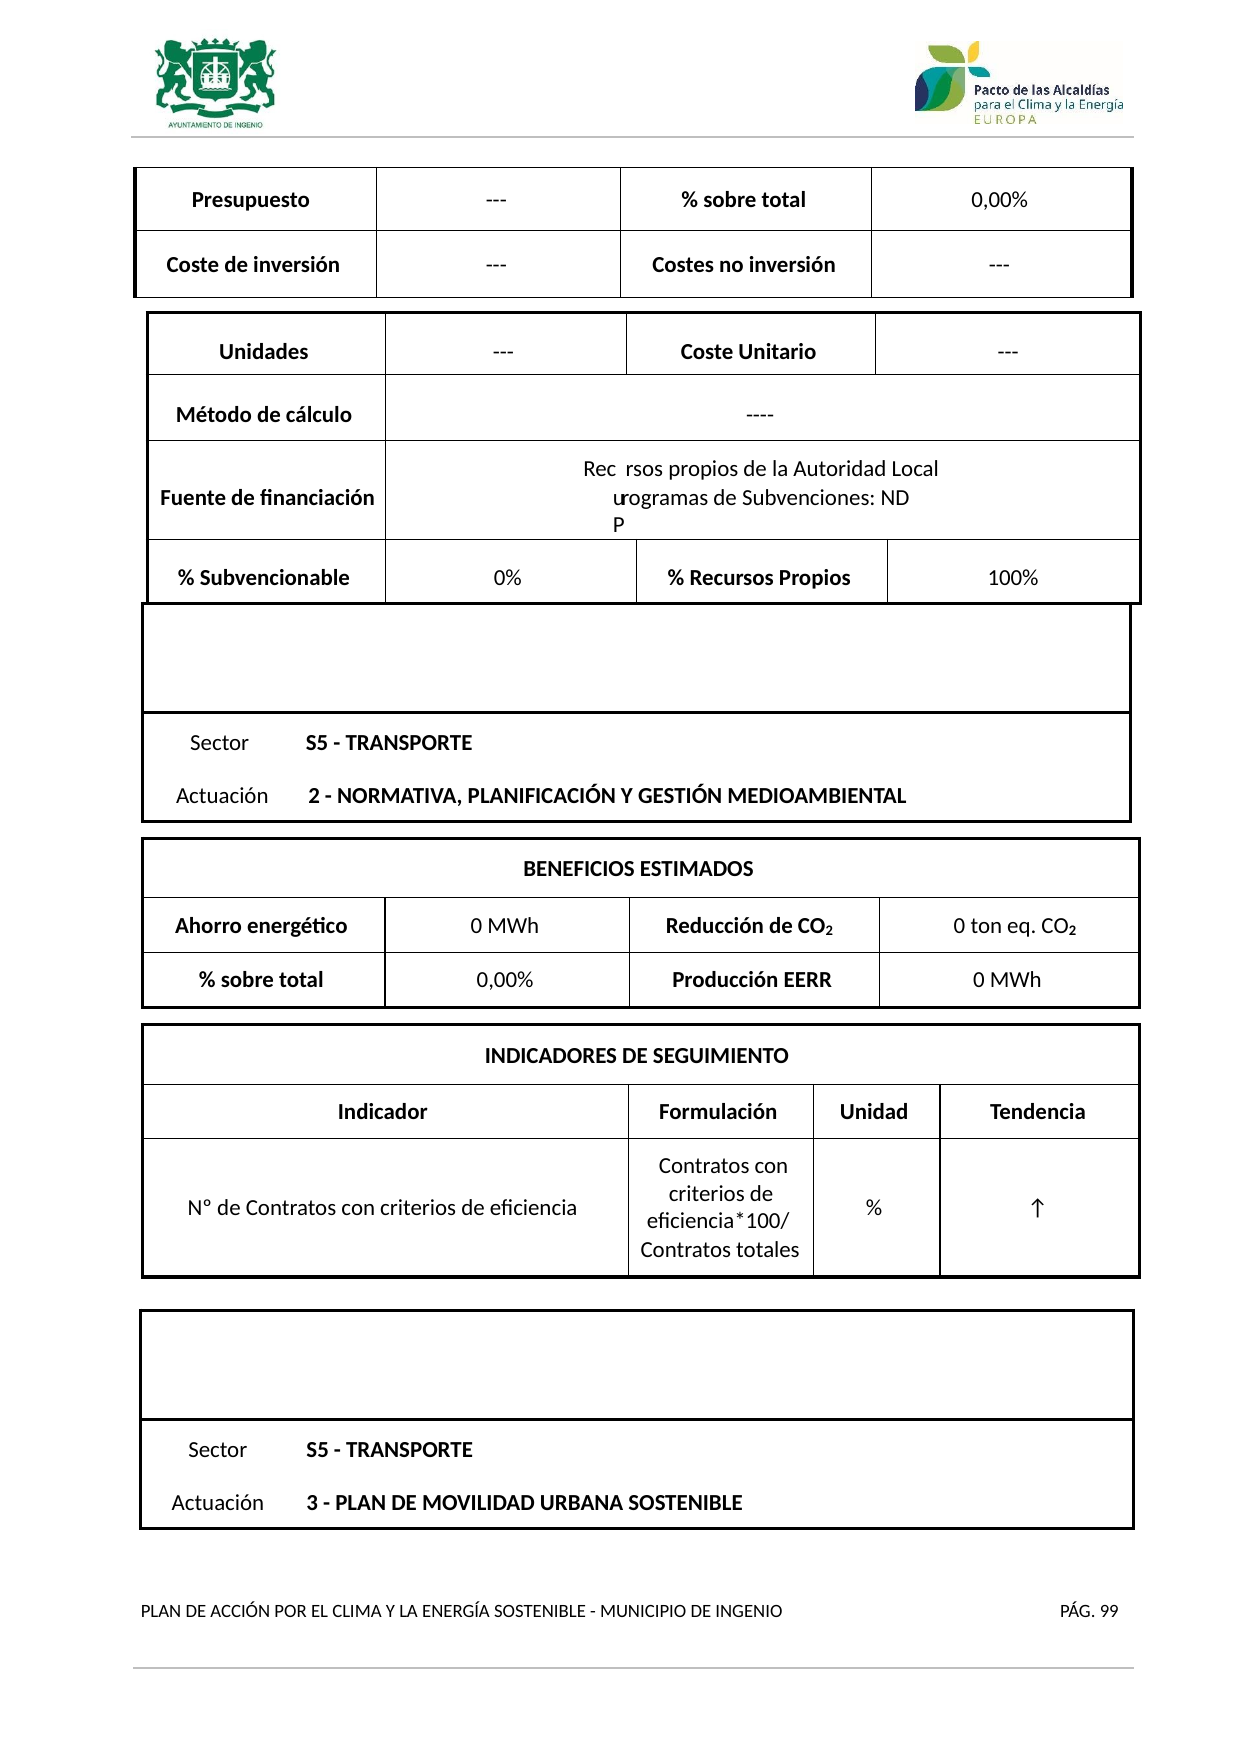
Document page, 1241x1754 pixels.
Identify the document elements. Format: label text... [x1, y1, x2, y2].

table_cell ↑ [941, 1139, 1138, 1275]
table_cell Unidad [814, 1085, 939, 1137]
table_header [879, 840, 1138, 897]
table_cell 0,00% [872, 168, 1130, 230]
table_header [940, 1026, 1138, 1084]
table_cell % sobre total [621, 168, 871, 230]
table_cell ING_S5_2.02 - INCORPORACIÓN DE CRITERIOS DE VEHÍCULOS MEDIOAMBIENTALES EN PLIEGOS DE CONTRATACIÓN [144, 605, 1129, 711]
table_cell Tendencia [941, 1085, 1138, 1137]
table_cell % sobre total [144, 953, 384, 1006]
table_header Coste Unitario [627, 314, 875, 374]
table_cell 100% [987, 540, 1139, 602]
table_cell % Recursos Propios [637, 540, 887, 602]
table_cell Formulación [629, 1085, 813, 1137]
table_cell S5 - TRANSPORTE [306, 1421, 1132, 1477]
table_cell Producción EERR [630, 953, 879, 1006]
table_cell Nº de Contratos con criterios de eficiencia [144, 1139, 628, 1275]
table_header INDICADORES DE SEGUIMIENTO [144, 1026, 813, 1084]
table_cell Recu P [386, 441, 626, 539]
table_cell Indicador [144, 1085, 628, 1137]
table_cell 0 MWh [880, 953, 1138, 1006]
table_cell [987, 441, 1139, 539]
table_cell rsos propios de la Autoridad Local rogramas de Subvenciones: ND [626, 441, 987, 539]
table_cell [386, 375, 626, 440]
table_cell Ahorro energético [144, 898, 384, 952]
table_cell --- [872, 231, 1130, 297]
table_cell Sector [142, 1421, 306, 1477]
table_header [876, 314, 987, 374]
table_cell Costes no inversión [621, 231, 871, 297]
table_cell [1132, 711, 1140, 820]
table_cell Coste de inversión [137, 231, 376, 297]
table_header --- [386, 314, 626, 374]
table_cell Fuente de financiación [149, 441, 385, 539]
table_cell [987, 375, 1139, 440]
table_cell % [814, 1139, 939, 1275]
table_header --- [987, 314, 1139, 374]
table_cell --- [377, 231, 620, 297]
table_cell % Subvencionable [149, 540, 385, 602]
table_cell ---- [626, 375, 987, 440]
table_header [813, 1026, 940, 1084]
table_header BENEFICIOS ESTIMADOS [385, 840, 879, 897]
table_cell [626, 540, 636, 602]
table_cell Sector S5 - TRANSPORTE Actuación 2 - NORMATIVA, PLANIFICACIÓN Y GESTIÓN MEDIOAMBIENTAL [144, 714, 1129, 820]
table_header [144, 840, 385, 897]
table_cell Presupuesto [137, 168, 376, 230]
table_cell [1132, 605, 1140, 711]
table_cell [888, 540, 987, 602]
table_cell 3 - PLAN DE MOVILIDAD URBANA SOSTENIBLE [306, 1478, 1132, 1527]
table_cell 0,00% [386, 953, 629, 1006]
table_cell 0 MWh [386, 898, 629, 952]
table_cell Actuación [142, 1478, 306, 1527]
table_header ING_S5_3.01 - REDACCIÓN DE PLAN DE MOVILIDAD MUNICIPAL [306, 1312, 1132, 1418]
table_cell Método de cálculo [149, 375, 385, 440]
table_header Unidades [149, 314, 385, 374]
table_cell 0 ton eq. CO2 [880, 898, 1138, 952]
table_cell 0% [386, 540, 626, 602]
table_header [142, 1312, 306, 1418]
table_cell Contratos con criterios de eficiencia*100/ Contratos totales [629, 1139, 813, 1275]
table_cell Reducción de CO2 [630, 898, 879, 952]
table_cell --- [377, 168, 620, 230]
